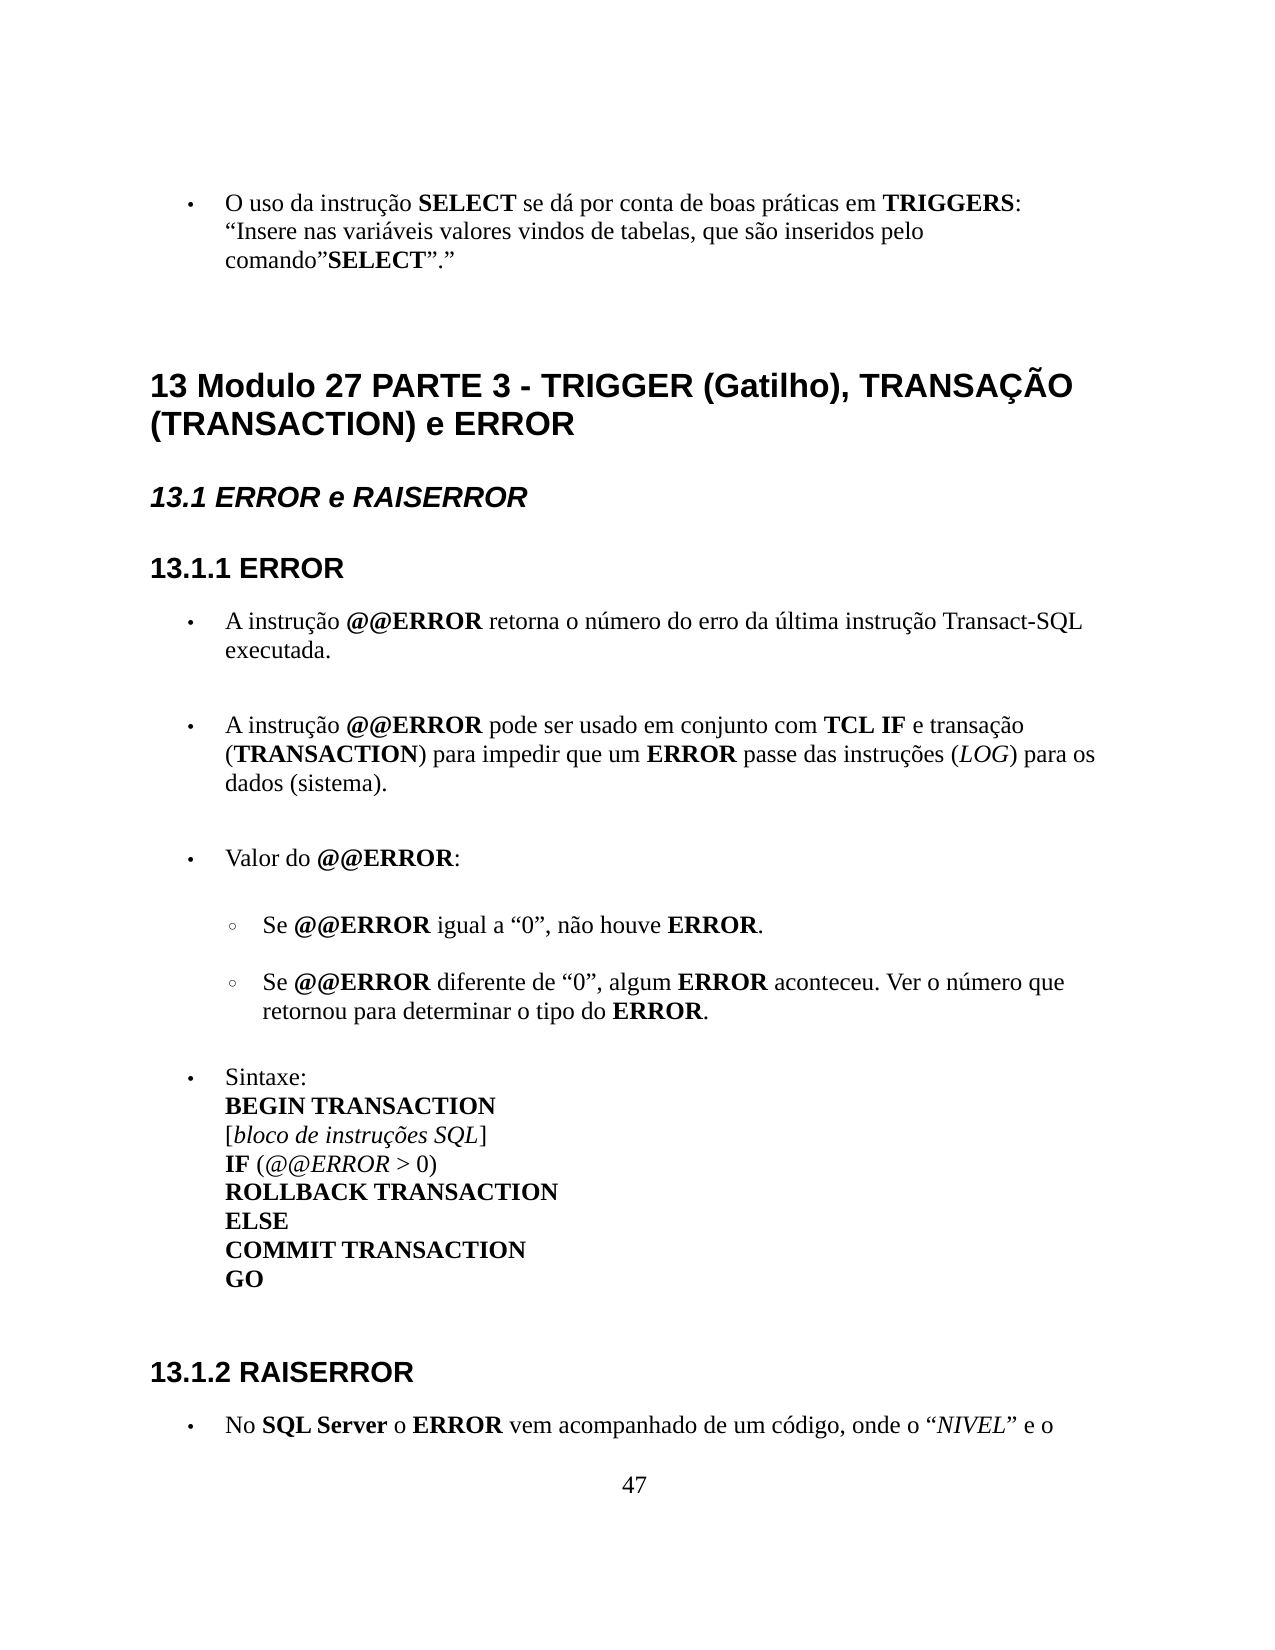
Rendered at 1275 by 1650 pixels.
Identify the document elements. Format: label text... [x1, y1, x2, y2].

subtitle 13 Modulo 27 PARTE 3 - TRIGGER (Gatilho), TRANSAÇÃO (TRANSACTION) e ERROR [150, 365, 1125, 443]
list [225, 150, 1125, 179]
list No SQL Server o ERROR vem acompanhado de um código, onde o “NIVEL” e o [187, 1410, 1125, 1439]
list A instrução @@ERROR pode ser usado em conjunto com TCL IF e transação (TRANSACTION) para impedir que um ERROR passe das instruções (LOG) para os dados (sistema). [187, 710, 1125, 825]
subtitle 13.1.2 RAISERROR [150, 1355, 1125, 1389]
list A instrução @@ERROR retorna o número do erro da última instrução Transact-SQL executada. [187, 606, 1125, 692]
list O uso da instrução SELECT se dá por conta de boas práticas em TRIGGERS: “Insere nas variáveis valores vindos de tabelas, que são inseridos pelo comando”SELECT”.” [187, 188, 1125, 303]
list Valor do @@ERROR: [187, 843, 1125, 901]
subtitle 13.1.1 ERROR [150, 551, 1125, 585]
list Se @@ERROR diferente de “0”, algum ERROR aconteceu. Ver o número que retornou para determinar o tipo do ERROR. [225, 967, 1125, 1053]
list Se @@ERROR igual a “0”, não houve ERROR. [225, 910, 1125, 967]
list Sintaxe: BEGIN TRANSACTION [bloco de instruções SQL] IF (@@ERROR > 0) ROLLBACK TRANSACTION ELSE COMMIT TRANSACTION GO [187, 1062, 1125, 1321]
subtitle 13.1 ERROR e RAISERROR [150, 480, 1125, 514]
